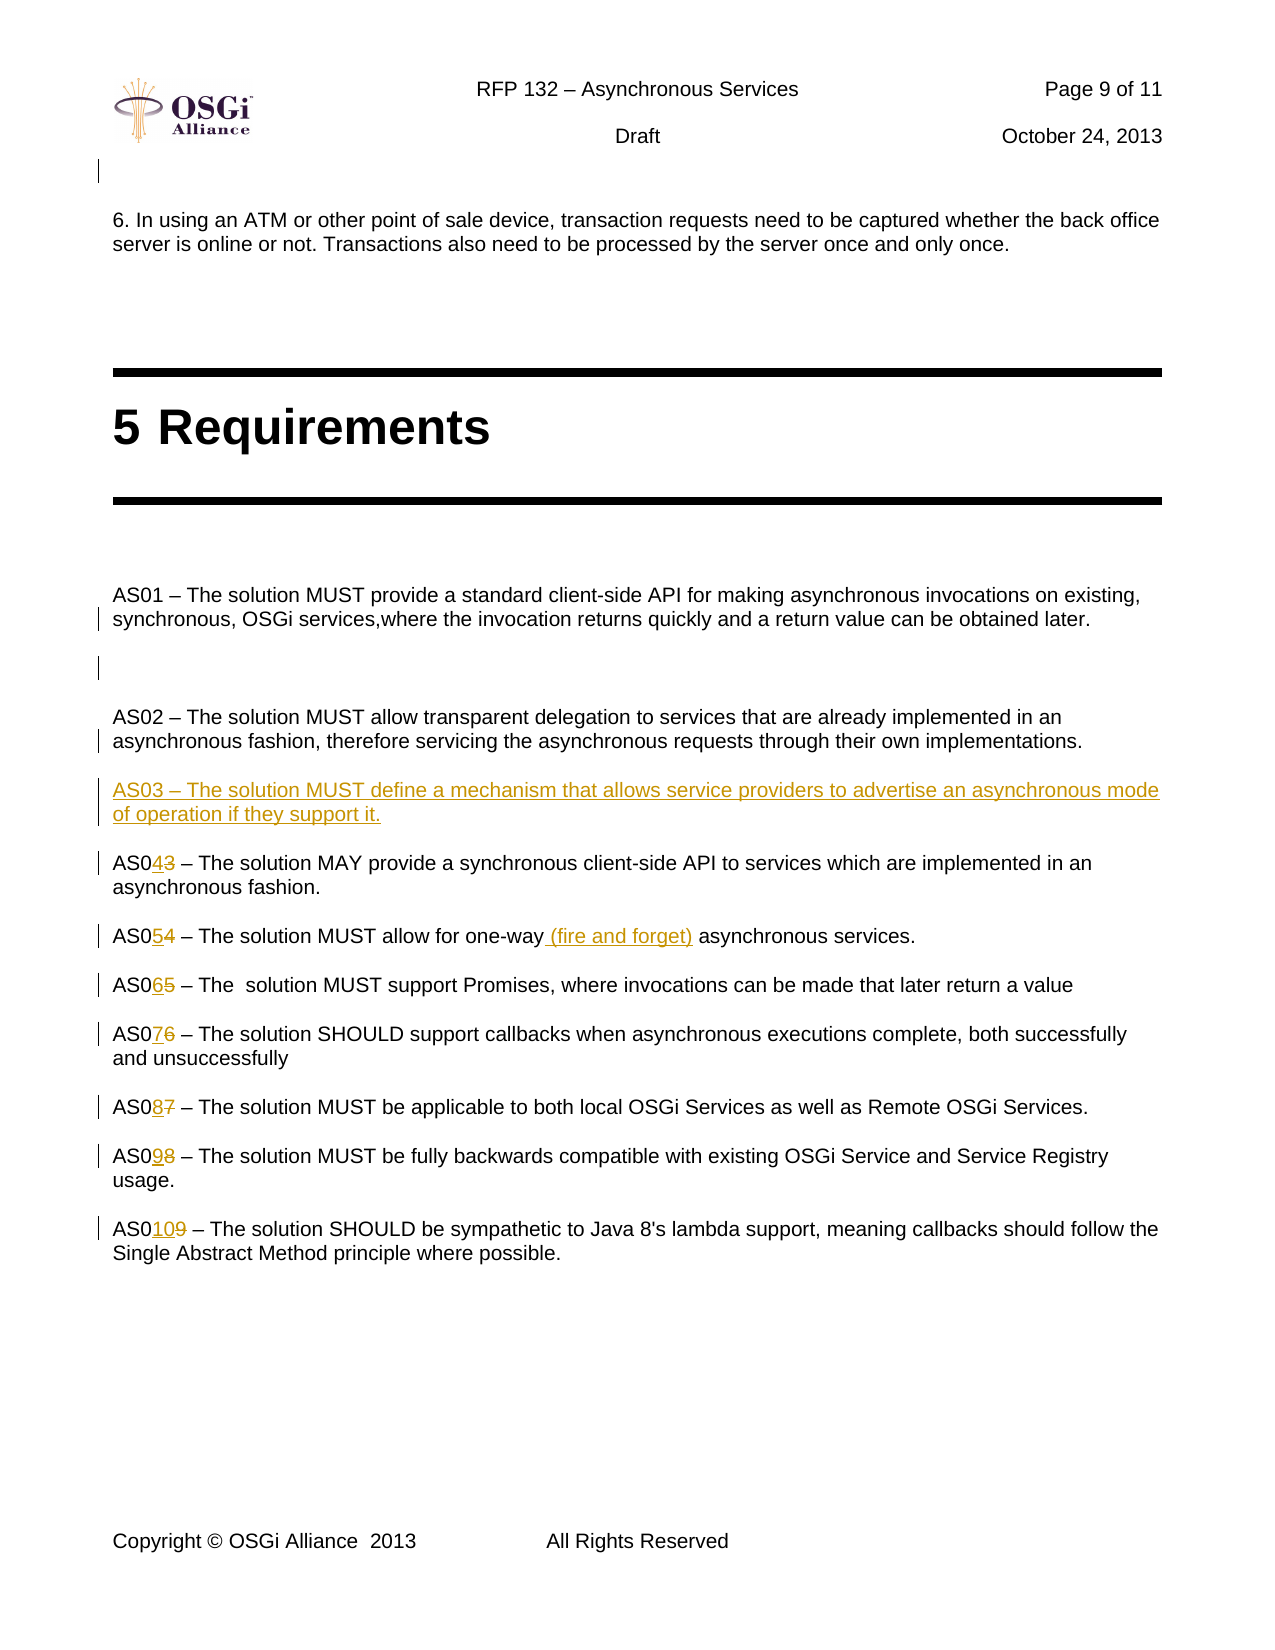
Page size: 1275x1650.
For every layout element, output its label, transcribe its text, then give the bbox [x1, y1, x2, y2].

text AS06 – The solution MUST support Promises, where invocations can be made that later return a value [112, 973, 1162, 997]
text AS01 – The solution MUST provide a standard client-side API for making asynchronous invocations on existing, synchronous, OSGi services,where the invocation returns quickly and a return value can be obtained later. [112, 583, 1162, 631]
text 6. In using an ATM or other point of sale device, transaction requests need to be captured whether the back office server is online or not. Transactions also need to be processed by the server once and only once. [112, 208, 1162, 256]
text AS07 – The solution SHOULD support callbacks when asynchronous executions complete, both successfully and unsuccessfully [112, 1022, 1162, 1069]
text AS04 – The solution MAY provide a synchronous client-side API to services which are implemented in an asynchronous fashion. [112, 851, 1162, 899]
text AS03 – The solution MUST define a mechanism that allows service providers to advertise an asynchronous mode of operation if they support it. [112, 778, 1162, 826]
text [112, 159, 1162, 183]
text AS08 – The solution MUST be applicable to both local OSGi Services as well as Remote OSGi Services. [112, 1094, 1162, 1118]
text AS05 – The solution MUST allow for one-way (fire and forget) asynchronous services. [112, 924, 1162, 948]
text AS02 – The solution MUST allow transparent delegation to services that are already implemented in an asynchronous fashion, therefore servicing the asynchronous requests through their own implementations. [112, 705, 1162, 753]
text AS09 – The solution MUST be fully backwards compatible with existing OSGi Service and Service Registry usage. [112, 1143, 1162, 1191]
picture [114, 78, 254, 143]
subtitle Requirements [112, 369, 1162, 505]
text AS010 – The solution SHOULD be sympathetic to Java 8's lambda support, meaning callbacks should follow the Single Abstract Method principle where possible. [112, 1216, 1162, 1264]
